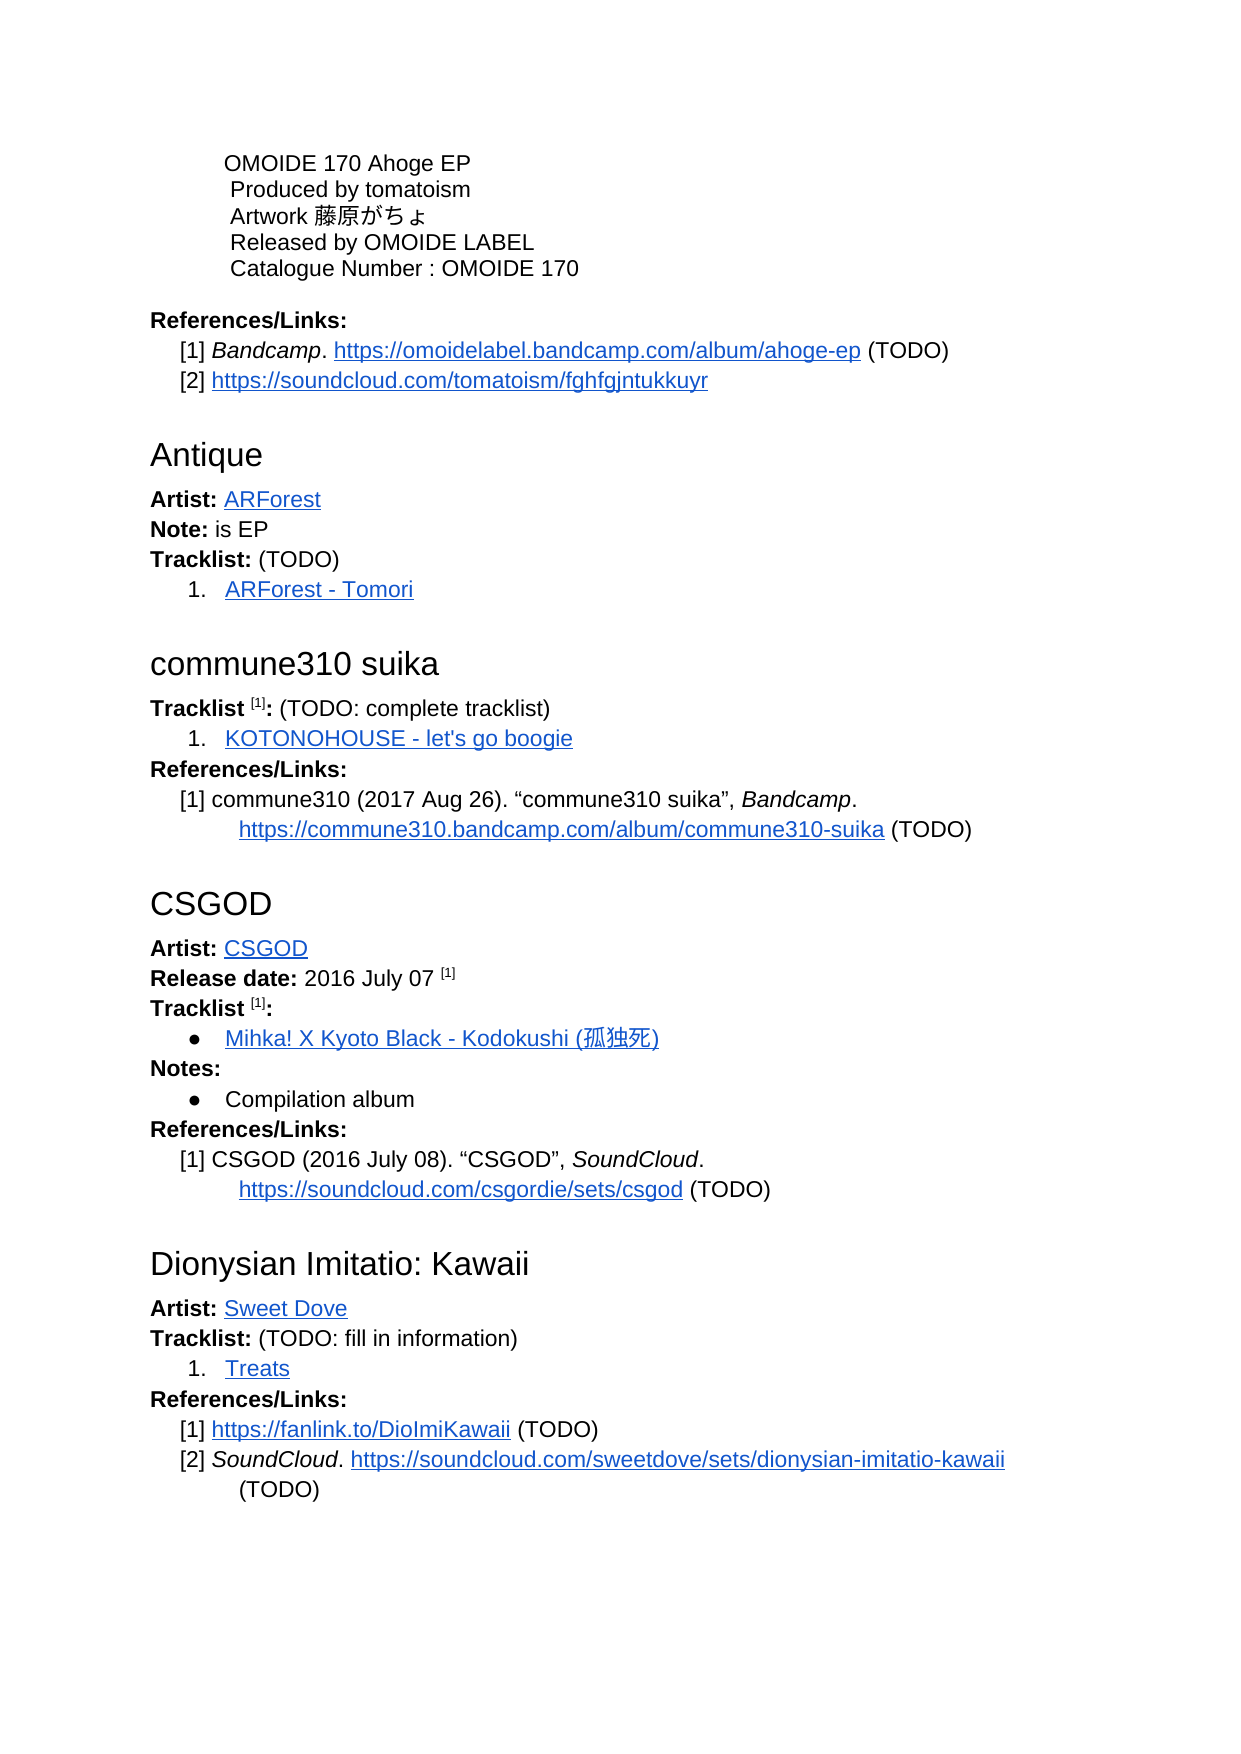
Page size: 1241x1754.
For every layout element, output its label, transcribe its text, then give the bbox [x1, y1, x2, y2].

text [1] CSGOD (2016 July 08). “CSGOD”, SoundCloud. https://soundcloud.com/csgordie/sets/csgod (TODO) [179, 1146, 1090, 1203]
text Tracklist: (TODO: fill in information) [150, 1325, 1090, 1351]
text [1] Bandcamp. https://omoidelabel.bandcamp.com/album/ahoge-ep (TODO) [179, 337, 1090, 363]
text Tracklist [1]: [150, 995, 1090, 1021]
text [2] https://soundcloud.com/tomatoism/fghfgjntukkuyr [179, 367, 1090, 393]
text Artist: CSGOD [150, 934, 1090, 961]
subtitle Antique [150, 435, 1090, 473]
text [2] SoundCloud. https://soundcloud.com/sweetdove/sets/dionysian-imitatio-kawaii (TODO) [179, 1446, 1090, 1502]
subtitle Dionysian Imitatio: Kawaii [150, 1244, 1090, 1282]
text References/Links: [150, 307, 1090, 333]
text Release date: 2016 July 07 [1] [150, 965, 1090, 991]
subtitle commune310 suika [150, 644, 1090, 683]
list KOTONOHOUSE - let's go boogie [187, 725, 1090, 752]
text Artist: ARForest [150, 486, 1090, 512]
text Tracklist [1]: (TODO: complete tracklist) [150, 695, 1090, 721]
text [1] commune310 (2017 Aug 26). “commune310 suika”, Bandcamp. https://commune310.bandcamp.com/album/commune310-suika (TODO) [179, 786, 1090, 842]
list Mihka! X Kyoto Black - Kodokushi (孤独死) [187, 1025, 1090, 1052]
text Note: is EP [150, 516, 1090, 542]
text Notes: [150, 1055, 1090, 1082]
list ARForest - Tomori [187, 576, 1090, 603]
list Compilation album [187, 1086, 1090, 1112]
text [1] https://fanlink.to/DioImiKawaii (TODO) [179, 1416, 1090, 1442]
text References/Links: [150, 756, 1090, 782]
list Treats [187, 1355, 1090, 1382]
text References/Links: [150, 1116, 1090, 1142]
subtitle CSGOD [150, 884, 1090, 922]
text Artist: Sweet Dove [150, 1295, 1090, 1321]
text Tracklist: (TODO) [150, 546, 1090, 573]
text References/Links: [150, 1386, 1090, 1412]
text OMOIDE 170 Ahoge EP Produced by tomatoism Artwork 藤原がちょ Released by OMOIDE LABEL Catalogue Number : OMOIDE 170 [224, 150, 1090, 282]
